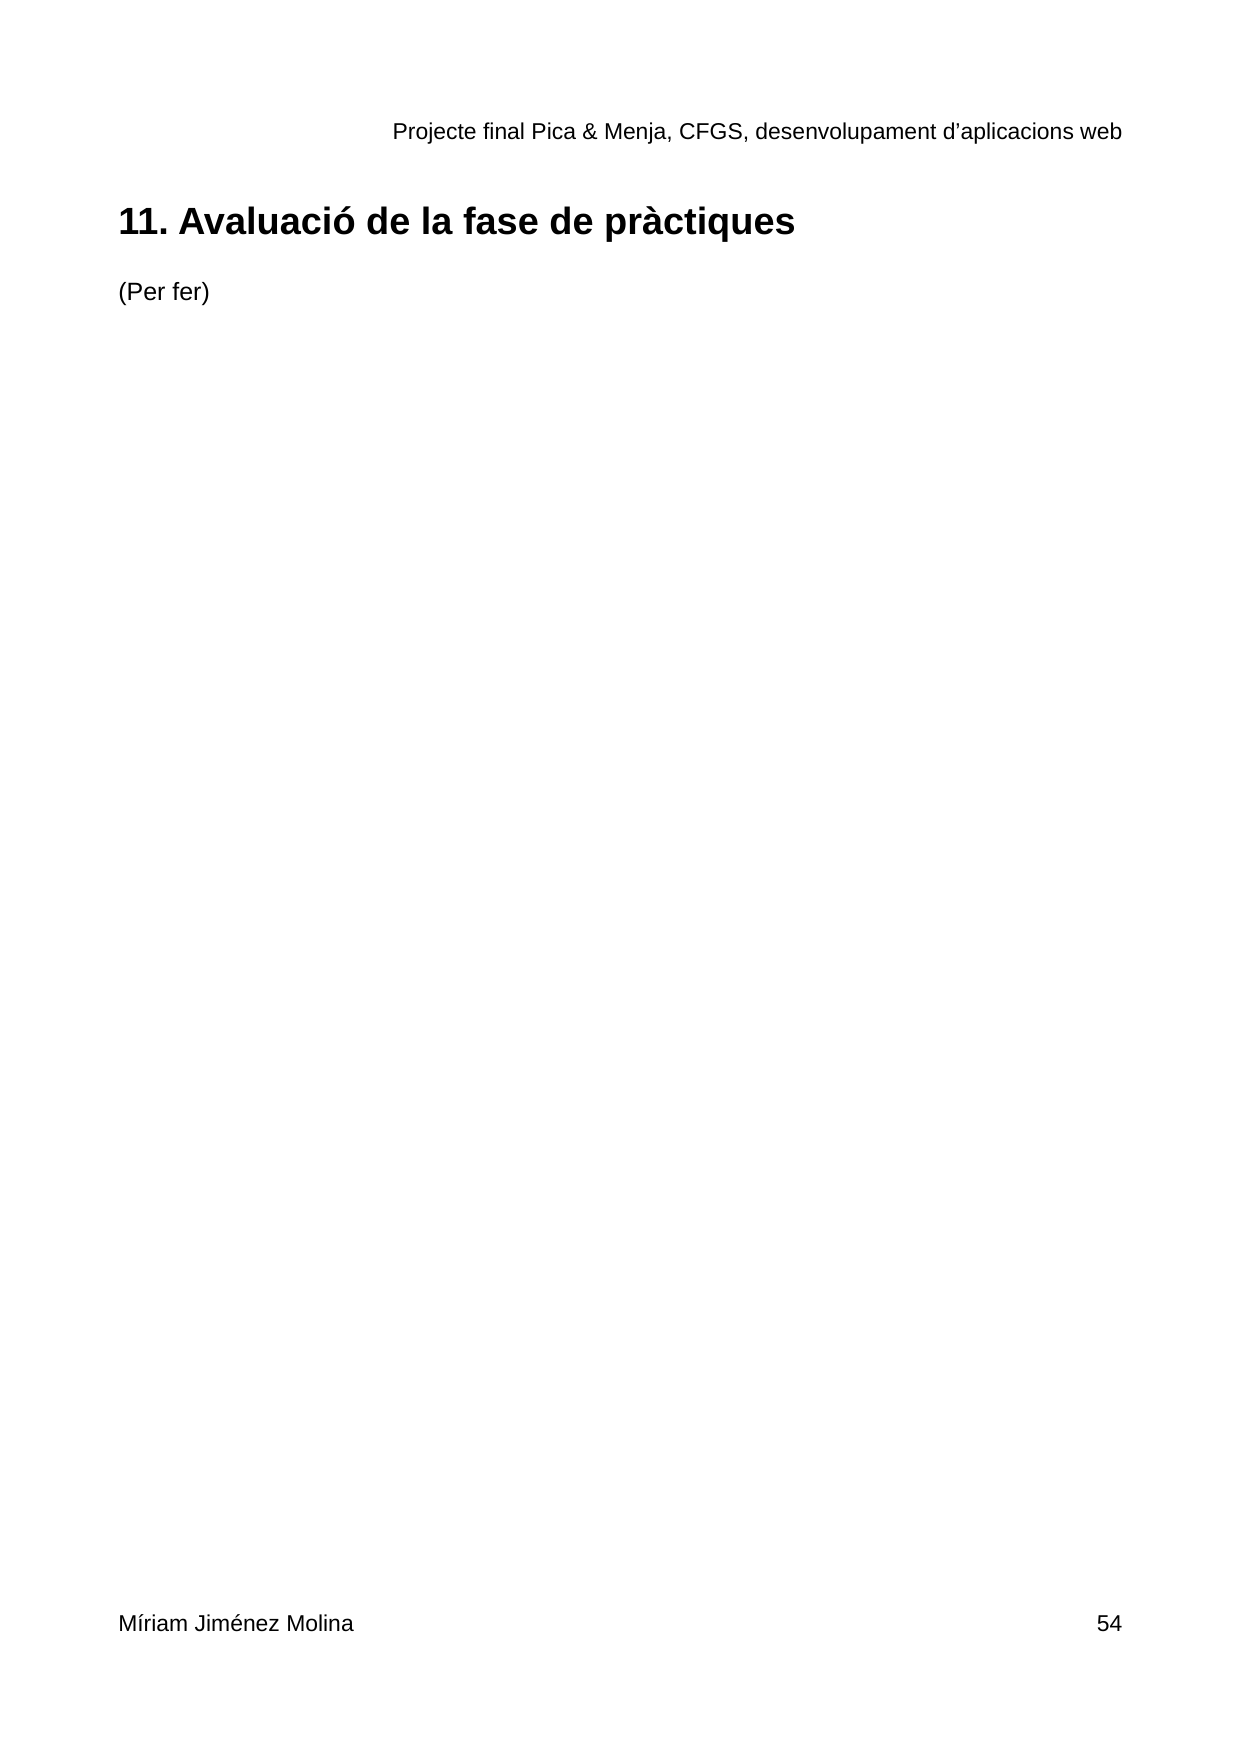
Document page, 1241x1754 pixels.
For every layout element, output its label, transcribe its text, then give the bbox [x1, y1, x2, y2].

text (Per fer) [118, 277, 1122, 306]
subtitle 11. Avaluació de la fase de pràctiques [118, 199, 1122, 243]
